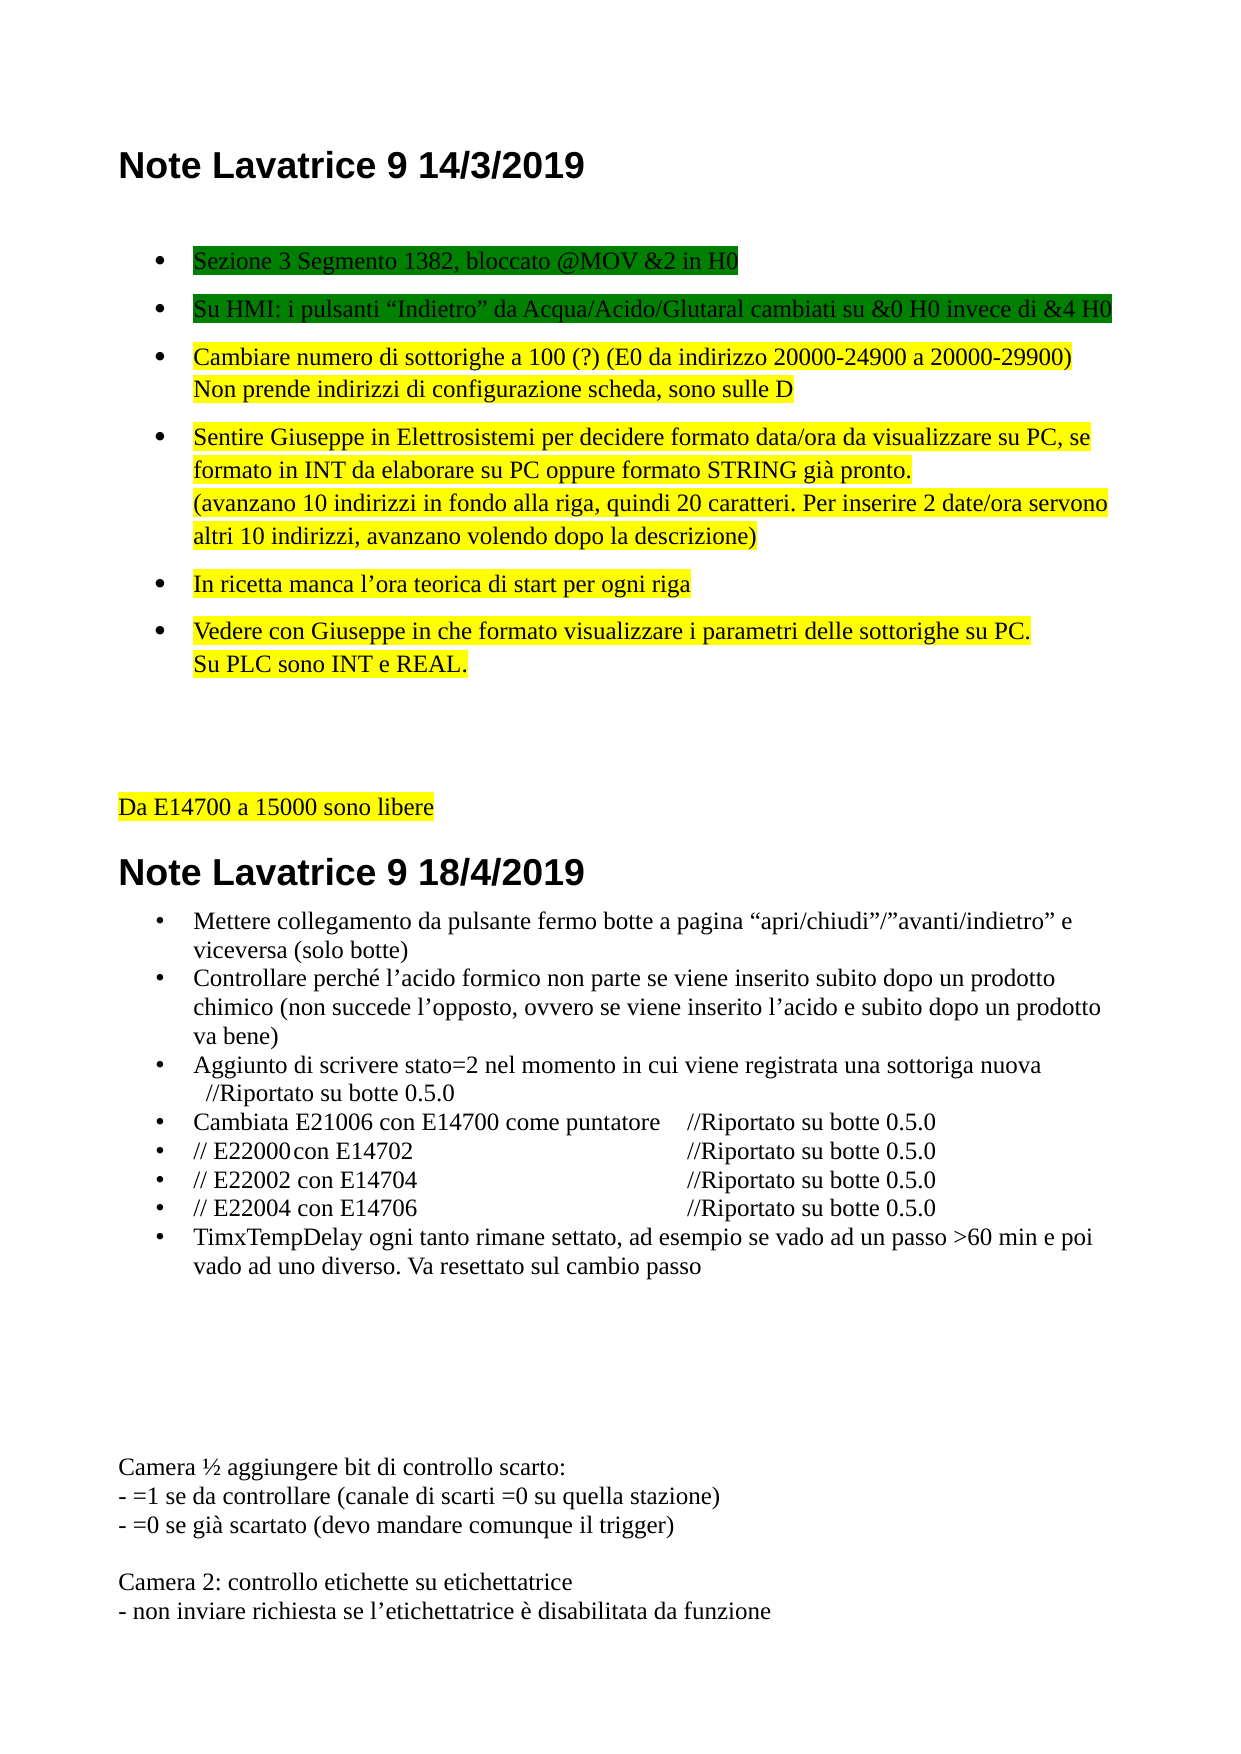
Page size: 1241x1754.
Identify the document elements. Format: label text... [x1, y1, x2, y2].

list TimxTempDelay ogni tanto rimane settato, ad esempio se vado ad un passo >60 min e poi vado ad uno diverso. Va resettato sul cambio passo [156, 1222, 1122, 1280]
list Mettere collegamento da pulsante fermo botte a pagina “apri/chiudi”/”avanti/indietro” e viceversa (solo botte) [156, 906, 1122, 963]
list Cambiare numero di sottorighe a 100 (?) (E0 da indirizzo 20000-24900 a 20000-29900) Non prende indirizzi di configurazione scheda, sono sulle D [156, 342, 1122, 403]
list Sentire Giuseppe in Elettrosistemi per decidere formato data/ora da visualizzare su PC, se formato in INT da elaborare su PC oppure formato STRING già pronto. (avanzano 10 indirizzi in fondo alla riga, quindi 20 caratteri. Per inserire 2 date/ora servono altri 10 indirizzi, avanzano volendo dopo la descrizione) [156, 422, 1122, 550]
text - =1 se da controllare (canale di scarti =0 su quella stazione) [118, 1481, 1122, 1510]
list // E22000 con E14702 //Riportato su botte 0.5.0 [156, 1136, 1122, 1165]
list Cambiata E21006 con E14700 come puntatore //Riportato su botte 0.5.0 [156, 1107, 1122, 1136]
list Sezione 3 Segmento 1382, bloccato @MOV &2 in H0 [156, 246, 1122, 275]
text Camera ½ aggiungere bit di controllo scarto: [118, 1452, 1122, 1481]
text Da E14700 a 15000 sono libere [118, 792, 1122, 821]
list Su HMI: i pulsanti “Indietro” da Acqua/Acido/Glutaral cambiati su &0 H0 invece di &4 H0 [156, 294, 1122, 323]
subtitle Note Lavatrice 9 18/4/2019 [118, 850, 1122, 893]
subtitle Note Lavatrice 9 14/3/2019 [118, 143, 1122, 186]
list In ricetta manca l’ora teorica di start per ogni riga [156, 569, 1122, 598]
list // E22002 con E14704 //Riportato su botte 0.5.0 [156, 1165, 1122, 1193]
list // E22004 con E14706 //Riportato su botte 0.5.0 [156, 1193, 1122, 1222]
list Vedere con Giuseppe in che formato visualizzare i parametri delle sottorighe su PC. Su PLC sono INT e REAL. [156, 616, 1122, 678]
text - =0 se già scartato (devo mandare comunque il trigger) Camera 2: controllo etichette su etichettatrice - non inviare richiesta se l’etichettatrice è disabilitata da funzione [118, 1510, 1122, 1625]
list Aggiunto di scrivere stato=2 nel momento in cui viene registrata una sottoriga nuova //Riportato su botte 0.5.0 [156, 1050, 1122, 1107]
list Controllare perché l’acido formico non parte se viene inserito subito dopo un prodotto chimico (non succede l’opposto, ovvero se viene inserito l’acido e subito dopo un prodotto va bene) [156, 963, 1122, 1050]
